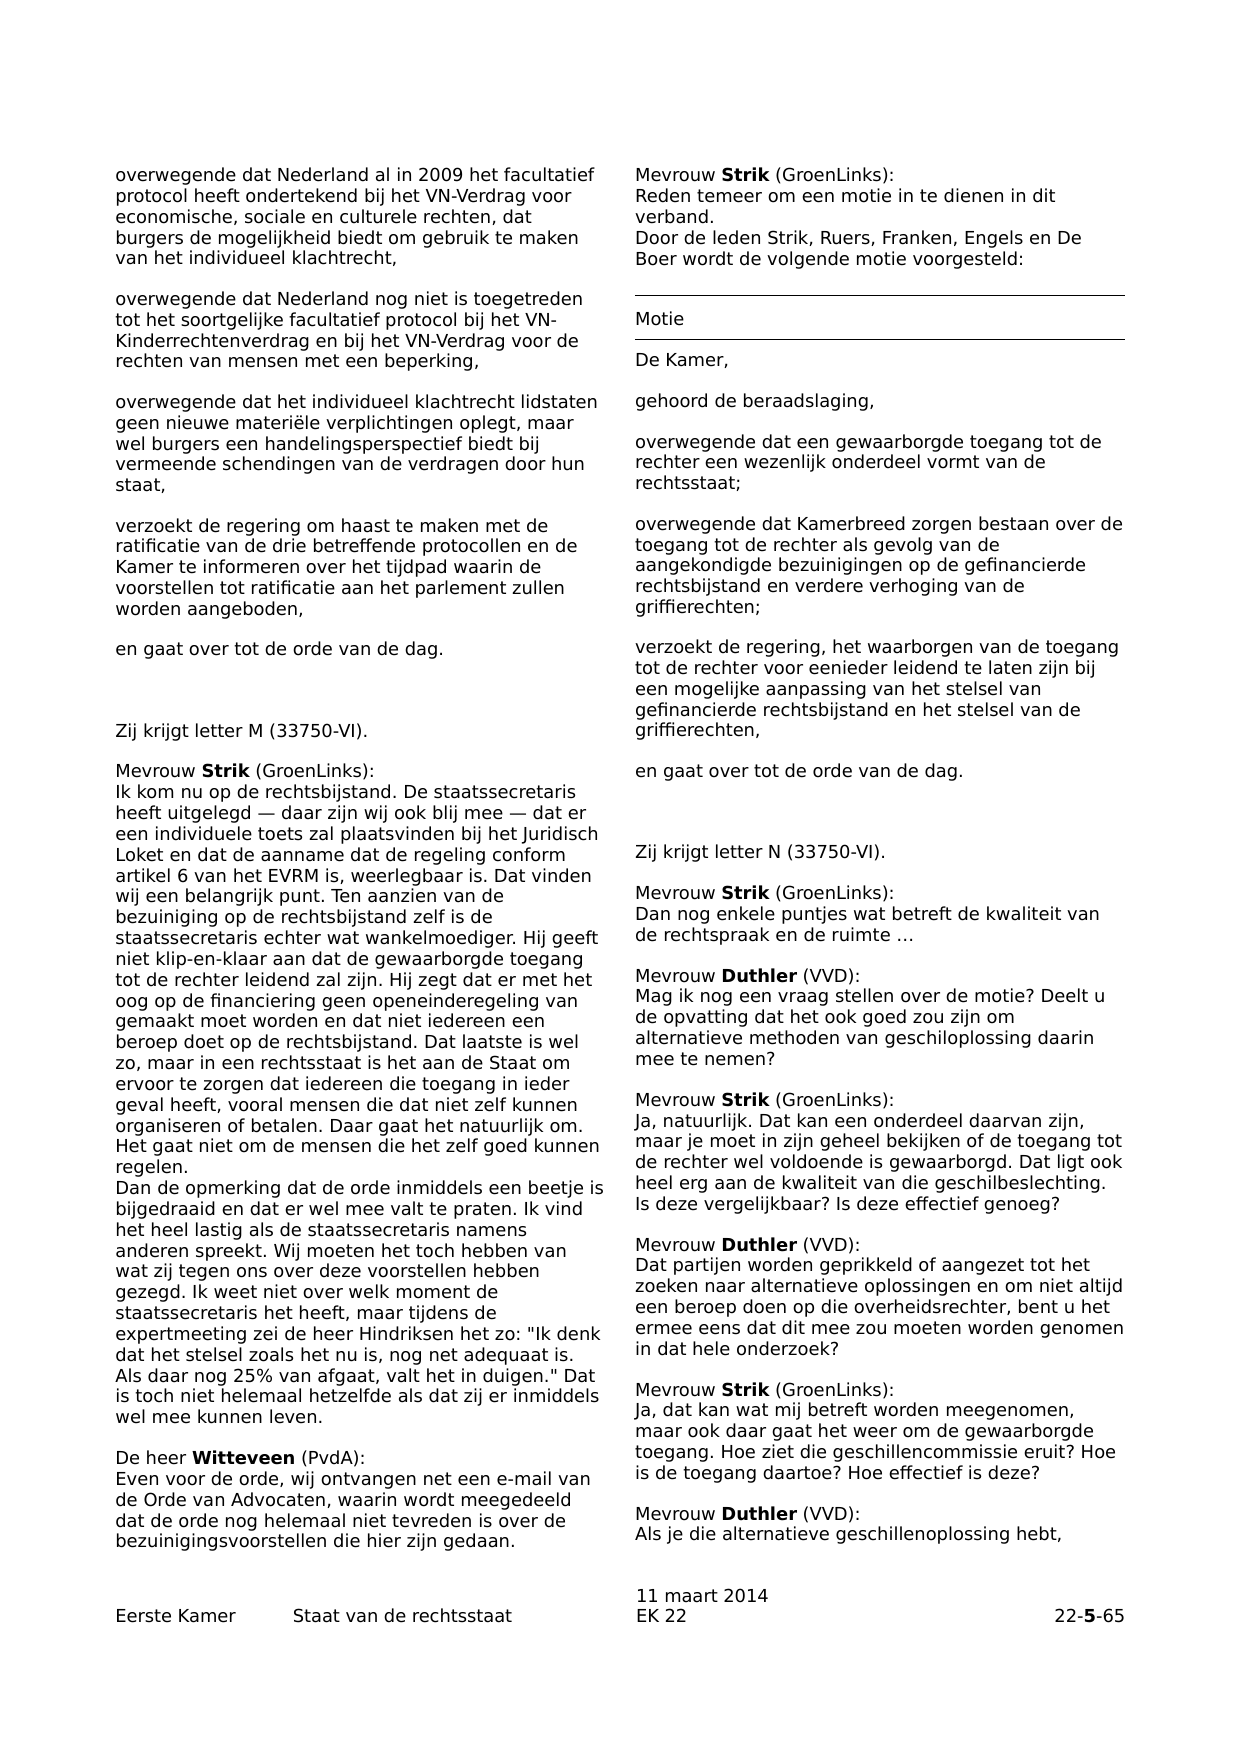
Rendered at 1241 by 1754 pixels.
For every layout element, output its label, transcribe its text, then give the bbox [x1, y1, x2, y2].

text Even voor de orde, wij ontvangen net een e-mail van de Orde van Advocaten, waarin wordt meegedeeld dat de orde nog helemaal niet tevreden is over de bezuinigingsvoorstellen die hier zijn gedaan. [115, 1469, 605, 1552]
text gehoord de beraadslaging, [635, 391, 1125, 411]
text Ik kom nu op de rechtsbijstand. De staatssecretaris heeft uitgelegd — daar zijn wij ook blij mee — dat er een individuele toets zal plaatsvinden bij het Juridisch Loket en dat de aanname dat de regeling conform artikel 6 van het EVRM is, weerlegbaar is. Dat vinden wij een belangrijk punt. Ten aanzien van de bezuiniging op de rechtsbijstand zelf is de staatssecretaris echter wat wankelmoediger. Hij geeft niet klip-en-klaar aan dat de gewaarborgde toegang tot de rechter leidend zal zijn. Hij zegt dat er met het oog op de financiering geen openeinderegeling van gemaakt moet worden en dat niet iedereen een beroep doet op de rechtsbijstand. Dat laatste is wel zo, maar in een rechtsstaat is het aan de Staat om ervoor te zorgen dat iedereen die toegang in ieder geval heeft, vooral mensen die dat niet zelf kunnen organiseren of betalen. Daar gaat het natuurlijk om. Het gaat niet om de mensen die het zelf goed kunnen regelen. [115, 782, 605, 1178]
text Reden temeer om een motie in te dienen in dit verband. [635, 186, 1125, 228]
text Mevrouw Duthler (VVD): [635, 1234, 1125, 1255]
text Mag ik nog een vraag stellen over de motie? Deelt u de opvatting dat het ook goed zou zijn om alternatieve methoden van geschiloplossing daarin mee te nemen? [635, 986, 1125, 1069]
text overwegende dat een gewaarborgde toegang tot de rechter een wezenlijk onderdeel vormt van de rechtsstaat; [635, 431, 1125, 494]
text Dat partijen worden geprikkeld of aangezet tot het zoeken naar alternatieve oplossingen en om niet altijd een beroep doen op die overheidsrechter, bent u het ermee eens dat dit mee zou moeten worden genomen in dat hele onderzoek? [635, 1255, 1125, 1359]
text Mevrouw Strik (GroenLinks): [115, 761, 605, 782]
text Mevrouw Duthler (VVD): [635, 966, 1125, 986]
text Dan nog enkele puntjes wat betreft de kwaliteit van de rechtspraak en de ruimte … [635, 904, 1125, 946]
text De Kamer, [635, 350, 1125, 371]
text De heer Witteveen (PvdA): [115, 1448, 605, 1469]
text Mevrouw Strik (GroenLinks): [635, 1379, 1125, 1400]
text verzoekt de regering, het waarborgen van de toegang tot de rechter voor eenieder leidend te laten zijn bij een mogelijke aanpassing van het stelsel van gefinancierde rechtsbijstand en het stelsel van de griffierechten, [635, 637, 1125, 741]
text overwegende dat Nederland nog niet is toegetreden tot het soortgelijke facultatief protocol bij het VN-Kinderrechtenverdrag en bij het VN-Verdrag voor de rechten van mensen met een beperking, [115, 289, 605, 372]
text Mevrouw Duthler (VVD): [635, 1503, 1125, 1524]
text en gaat over tot de orde van de dag. [115, 639, 605, 660]
text verzoekt de regering om haast te maken met de ratificatie van de drie betreffende protocollen en de Kamer te informeren over het tijdpad waarin de voorstellen tot ratificatie aan het parlement zullen worden aangeboden, [115, 516, 605, 619]
text en gaat over tot de orde van de dag. [635, 761, 1125, 782]
text Ja, dat kan wat mij betreft worden meegenomen, maar ook daar gaat het weer om de gewaarborgde toegang. Hoe ziet die geschillencommissie eruit? Hoe is de toegang daartoe? Hoe effectief is deze? [635, 1400, 1125, 1483]
text Mevrouw Strik (GroenLinks): [635, 883, 1125, 904]
text Zij krijgt letter N (33750-VI). [635, 842, 1125, 863]
text Als je die alternatieve geschillenoplossing hebt, [635, 1524, 1125, 1545]
text Motie [635, 309, 1125, 330]
text overwegende dat Kamerbreed zorgen bestaan over de toegang tot de rechter als gevolg van de aangekondigde bezuinigingen op de gefinancierde rechtsbijstand en verdere verhoging van de griffierechten; [635, 514, 1125, 617]
text Mevrouw Strik (GroenLinks): [635, 165, 1125, 186]
text Door de leden Strik, Ruers, Franken, Engels en De Boer wordt de volgende motie voorgesteld: [635, 228, 1125, 269]
text Mevrouw Strik (GroenLinks): [635, 1089, 1125, 1110]
text Zij krijgt letter M (33750-VI). [115, 721, 605, 741]
text Dan de opmerking dat de orde inmiddels een beetje is bijgedraaid en dat er wel mee valt te praten. Ik vind het heel lastig als de staatssecretaris namens anderen spreekt. Wij moeten het toch hebben van wat zij tegen ons over deze voorstellen hebben gezegd. Ik weet niet over welk moment de staatssecretaris het heeft, maar tijdens de expertmeeting zei de heer Hindriksen het zo: "Ik denk dat het stelsel zoals het nu is, nog net adequaat is. Als daar nog 25% van afgaat, valt het in duigen." Dat is toch niet helemaal hetzelfde als dat zij er inmiddels wel mee kunnen leven. [115, 1178, 605, 1428]
text Ja, natuurlijk. Dat kan een onderdeel daarvan zijn, maar je moet in zijn geheel bekijken of de toegang tot de rechter wel voldoende is gewaarborgd. Dat ligt ook heel erg aan de kwaliteit van die geschilbeslechting. Is deze vergelijkbaar? Is deze effectief genoeg? [635, 1110, 1125, 1214]
text overwegende dat het individueel klachtrecht lidstaten geen nieuwe materiële verplichtingen oplegt, maar wel burgers een handelingsperspectief biedt bij vermeende schendingen van de verdragen door hun staat, [115, 392, 605, 496]
text overwegende dat Nederland al in 2009 het facultatief protocol heeft ondertekend bij het VN-Verdrag voor economische, sociale en culturele rechten, dat burgers de mogelijkheid biedt om gebruik te maken van het individueel klachtrecht, [115, 165, 605, 269]
